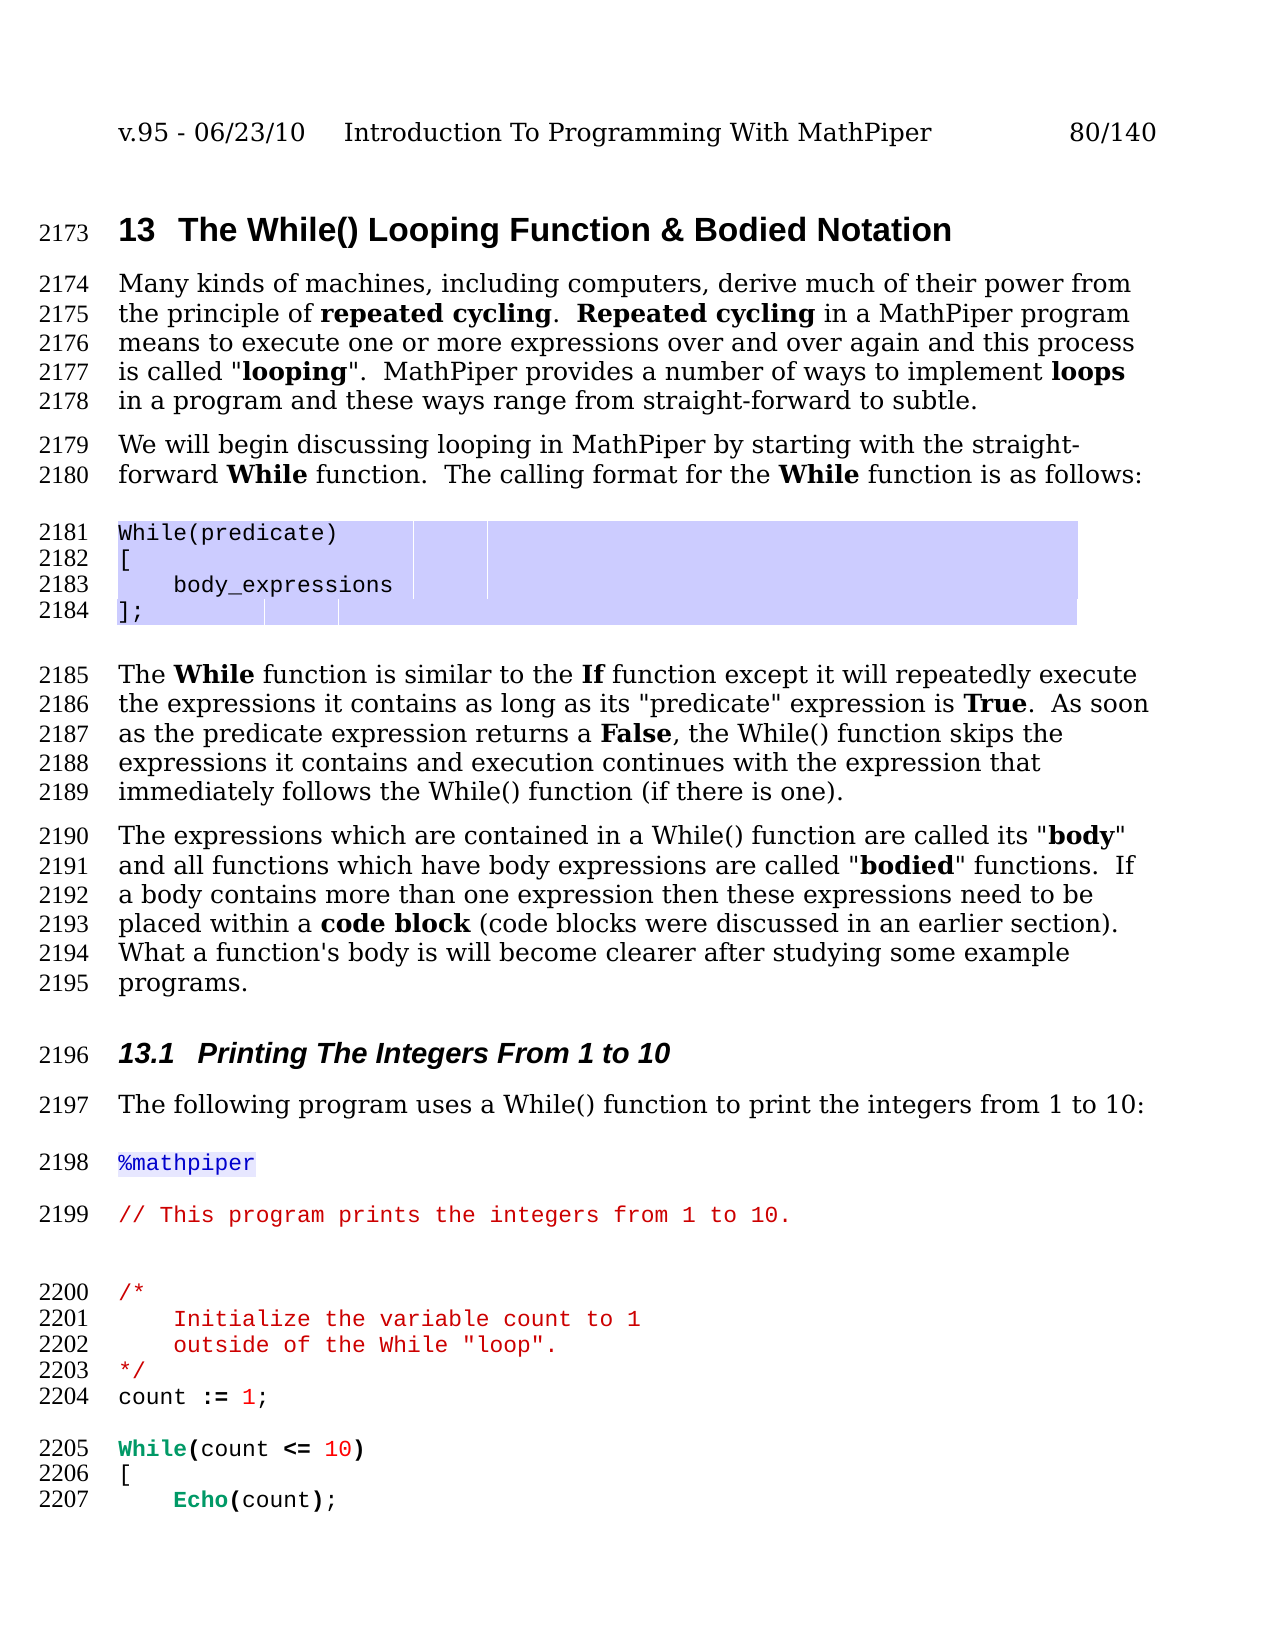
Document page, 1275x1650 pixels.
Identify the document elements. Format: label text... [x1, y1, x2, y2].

text We will begin discussing looping in MathPiper by starting with the straight-forward While function. The calling format for the While function is as follows: [118, 431, 1157, 489]
text [ [118, 547, 1157, 573]
text Echo(count); [118, 1489, 1157, 1515]
text The expressions which are contained in a While() function are called its "body" and all functions which have body expressions are called "bodied" functions. If a body contains more than one expression then these expressions need to be placed within a code block (code blocks were discussed in an earlier section). What a function's body is will become clearer after studying some example programs. [118, 821, 1157, 997]
subtitle Printing The Integers From 1 to 10 [118, 1036, 1157, 1069]
text While(count <= 10) [118, 1437, 1157, 1463]
text outside of the While "loop". [118, 1333, 1157, 1359]
text ]; [117, 599, 1157, 625]
text */ [118, 1359, 1157, 1385]
text /* [118, 1281, 1157, 1307]
text %mathpiper [118, 1152, 1157, 1177]
text Initialize the variable count to 1 [118, 1307, 1157, 1333]
text [ [118, 1463, 1157, 1489]
text body_expressions [118, 573, 1157, 599]
subtitle The While() Looping Function & Bodied Notation [118, 210, 1157, 248]
text The following program uses a While() function to print the integers from 1 to 10: [118, 1090, 1157, 1119]
text Many kinds of machines, including computers, derive much of their power from the principle of repeated cycling. Repeated cycling in a MathPiper program means to execute one or more expressions over and over again and this process is called "looping". MathPiper provides a number of ways to implement loops in a program and these ways range from straight-forward to subtle. [118, 269, 1157, 416]
text count := 1; [118, 1385, 1157, 1411]
text The While function is similar to the If function except it will repeatedly execute the expressions it contains as long as its "predicate" expression is True. As soon as the predicate expression returns a False, the While() function skips the expressions it contains and execution continues with the expression that immediately follows the While() function (if there is one). [118, 660, 1157, 806]
text // This program prints the integers from 1 to 10. [118, 1203, 1157, 1229]
text While(predicate) [118, 521, 1157, 547]
